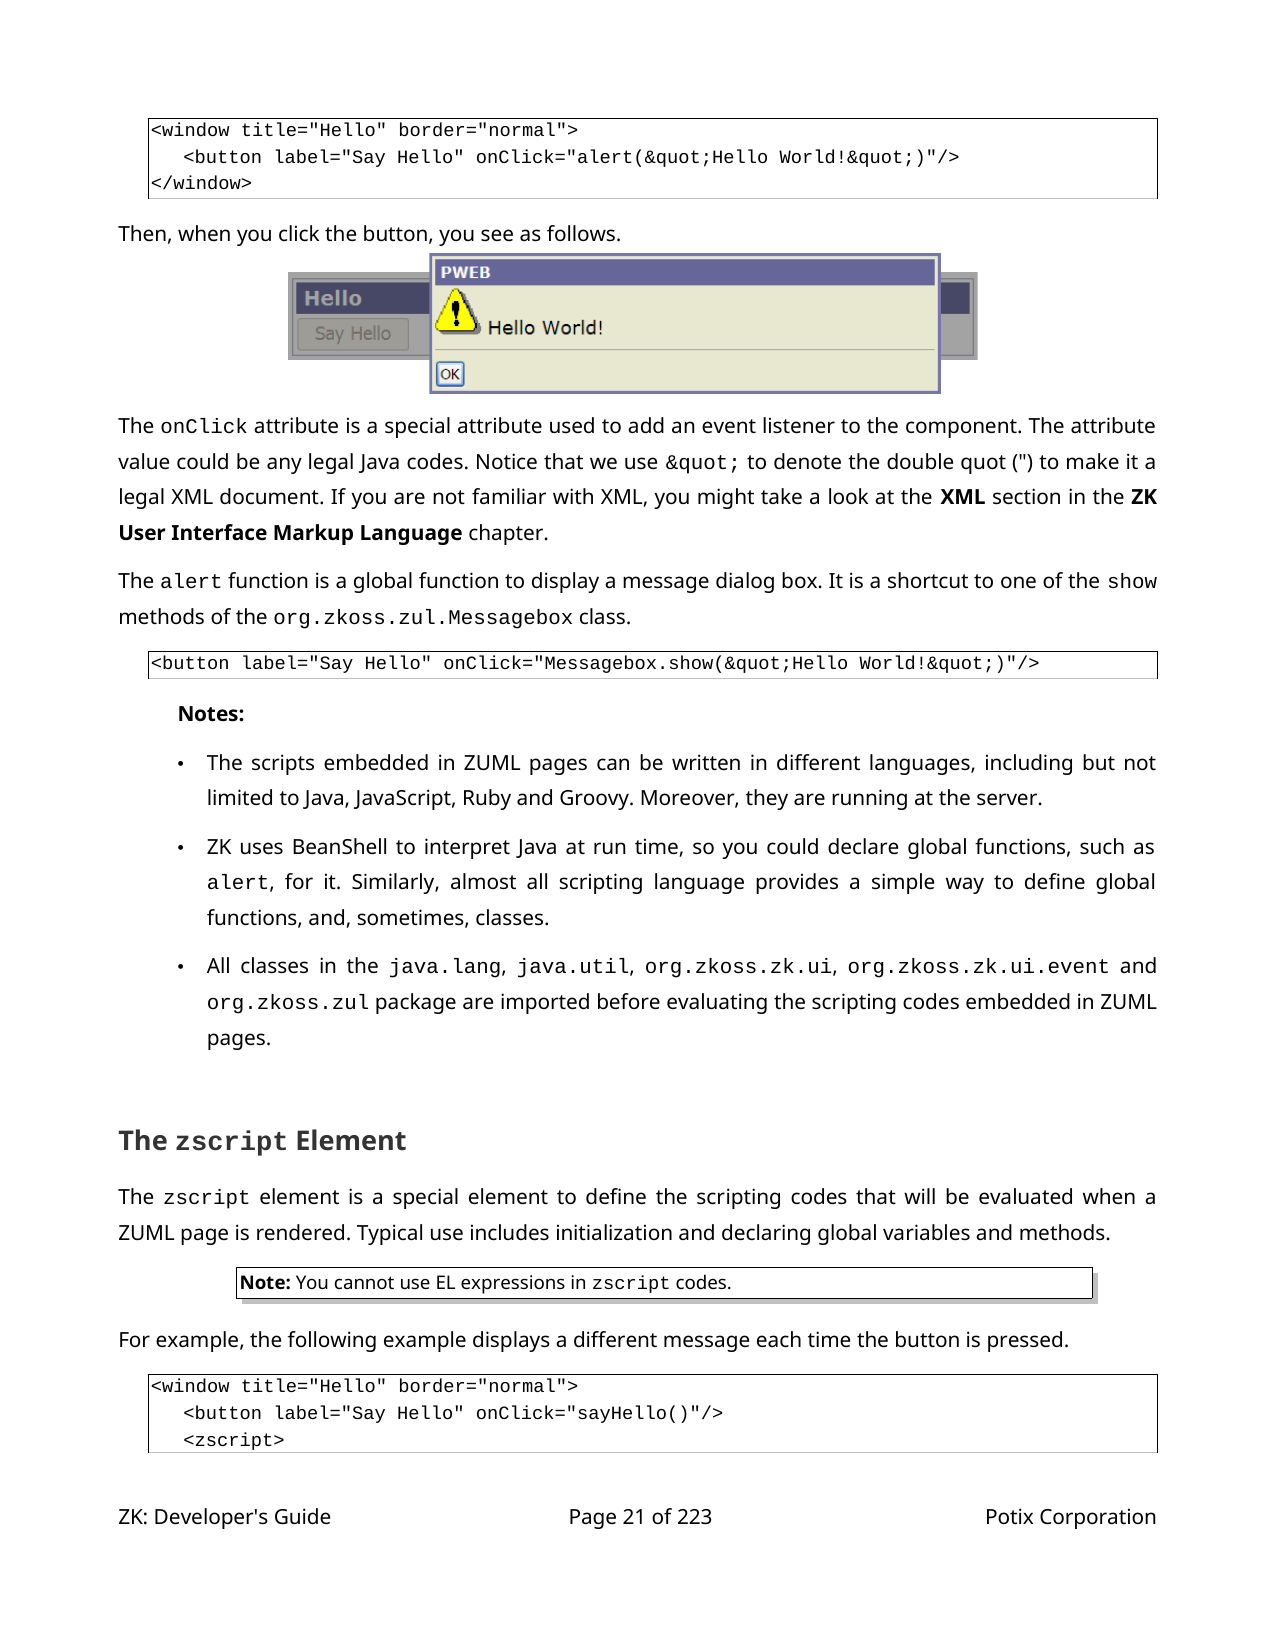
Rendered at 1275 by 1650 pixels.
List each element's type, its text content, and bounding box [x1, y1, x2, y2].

text <zscript> [149, 1428, 1157, 1452]
text Notes: [177, 699, 1157, 727]
list All classes in the java.lang, java.util, org.zkoss.zk.ui, org.zkoss.zk.ui.event and org.zkoss.zul package are imported before evaluating the scripting codes embedded in ZUML pages. [177, 952, 1157, 1051]
text Note: You cannot use EL expressions in zscript codes. [237, 1268, 1092, 1298]
list ZK uses BeanShell to interpret Java at run time, so you could declare global functions, such as alert, for it. Similarly, almost all scripting language provides a simple way to define global functions, and, sometimes, classes. [177, 832, 1157, 931]
text <button label="Say Hello" onClick="Messagebox.show(&quot;Hello World!&quot;)"/> [149, 652, 1157, 678]
text <window title="Hello" border="normal"> [149, 1375, 1157, 1398]
list The scripts embedded in ZUML pages can be written in different languages, including but not limited to Java, JavaScript, Ruby and Groovy. Moreover, they are running at the server. [177, 748, 1157, 811]
text The onClick attribute is a special attribute used to add an event listener to the component. The attribute value could be any legal Java codes. Notice that we use &quot; to denote the double quot (") to make it a legal XML document. If you are not familiar with XML, you might take a look at the XML section in the ZK User Interface Markup Language chapter. [118, 394, 1157, 546]
picture [288, 253, 978, 394]
text The alert function is a global function to display a message dialog box. It is a shortcut to one of the show methods of the org.zkoss.zul.Messagebox class. [118, 567, 1157, 631]
subtitle The zscript Element [118, 1122, 1157, 1158]
text Then, when you click the button, you see as follows. [118, 219, 1157, 247]
text The zscript element is a special element to define the scripting codes that will be evaluated when a ZUML page is rendered. Typical use includes initialization and declaring global variables and methods. [118, 1182, 1157, 1246]
text For example, the following example displays a different message each time the button is pressed. [118, 1325, 1157, 1353]
text <button label="Say Hello" onClick="sayHello()"/> [149, 1401, 1157, 1425]
text <window title="Hello" border="normal"> <button label="Say Hello" onClick="alert(&quot;Hello World!&quot;)"/> </window> [149, 119, 1157, 198]
